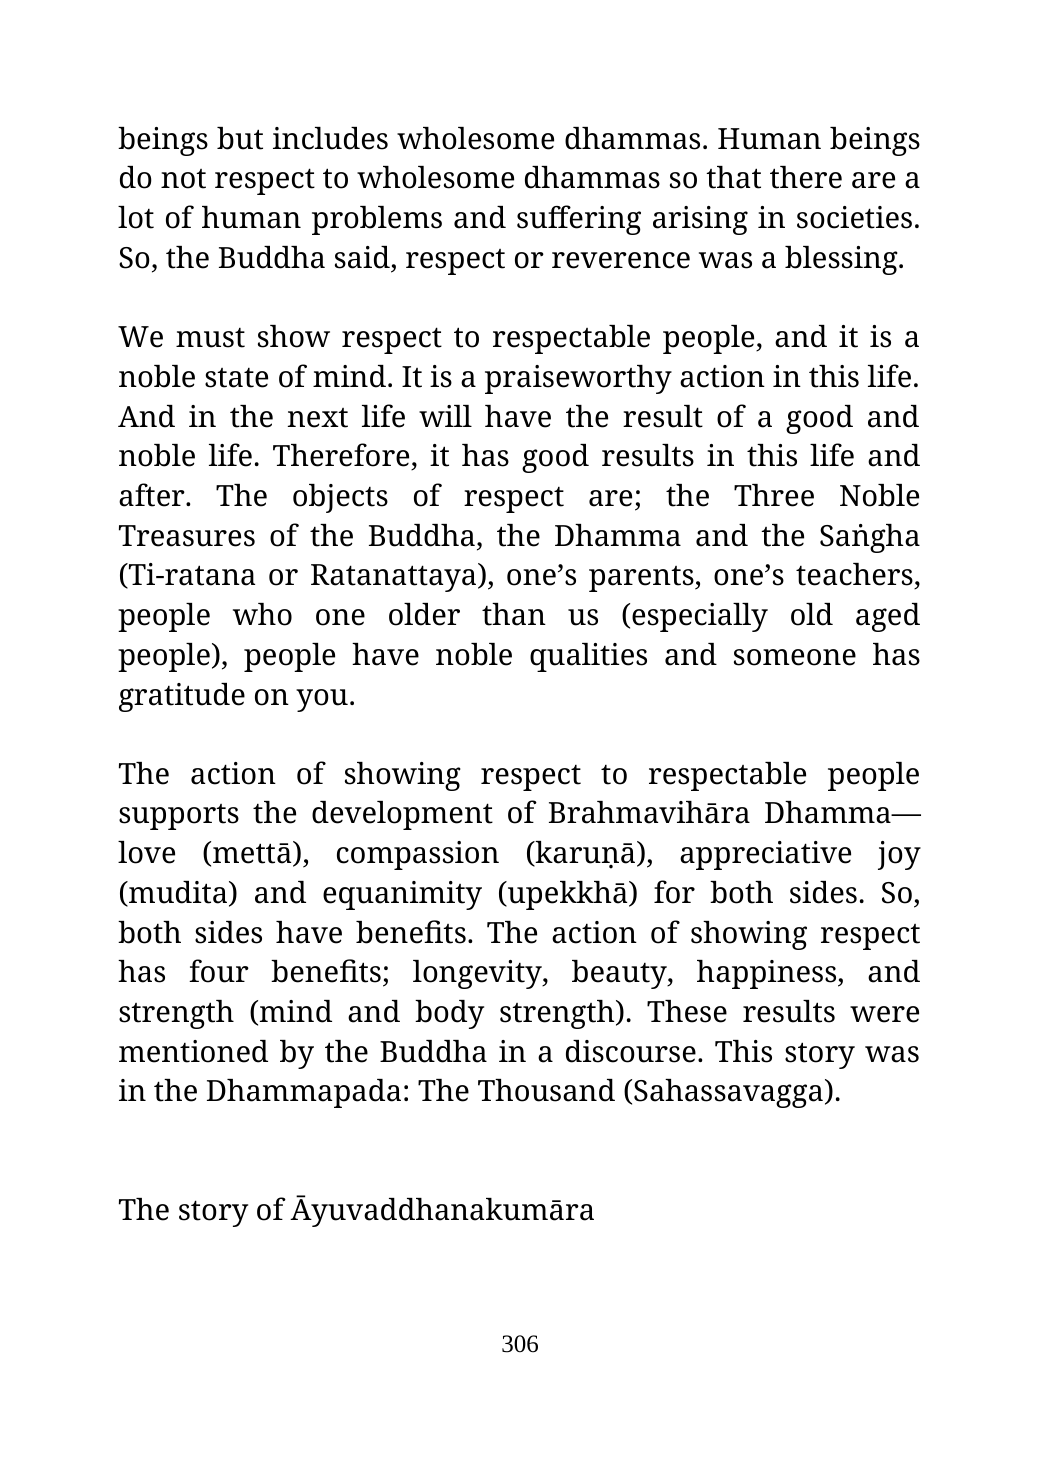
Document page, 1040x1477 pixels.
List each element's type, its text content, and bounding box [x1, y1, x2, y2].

text We must show respect to respectable people, and it is a noble state of mind. It is a praiseworthy action in this life. And in the next life will have the result of a good and noble life. Therefore, it has good results in this life and after. The objects of respect are; the Three Noble Treasures of the Buddha, the Dhamma and the Saṅgha (Ti-ratana or Ratanattaya), one’s parents, one’s teachers, people who one older than us (especially old aged people), people have noble qualities and someone has gratitude on you. The action of showing respect to respectable people supports the development of Brahmavihāra Dhamma—love (mettā), compassion (karuṇā), appreciative joy (mudita) and equanimity (upekkhā) for both sides. So, both sides have benefits. The action of showing respect has four benefits; longevity, beauty, happiness, and strength (mind and body strength). These results were mentioned by the Buddha in a discourse. This story was in the Dhammapada: The Thousand (Sahassavagga). The story of Āyuvaddhanakumāra [118, 317, 922, 1269]
text beings but includes wholesome dhammas. Human beings do not respect to wholesome dhammas so that there are a lot of human problems and suffering arising in societies. So, the Buddha said, respect or reverence was a blessing. [118, 118, 922, 277]
